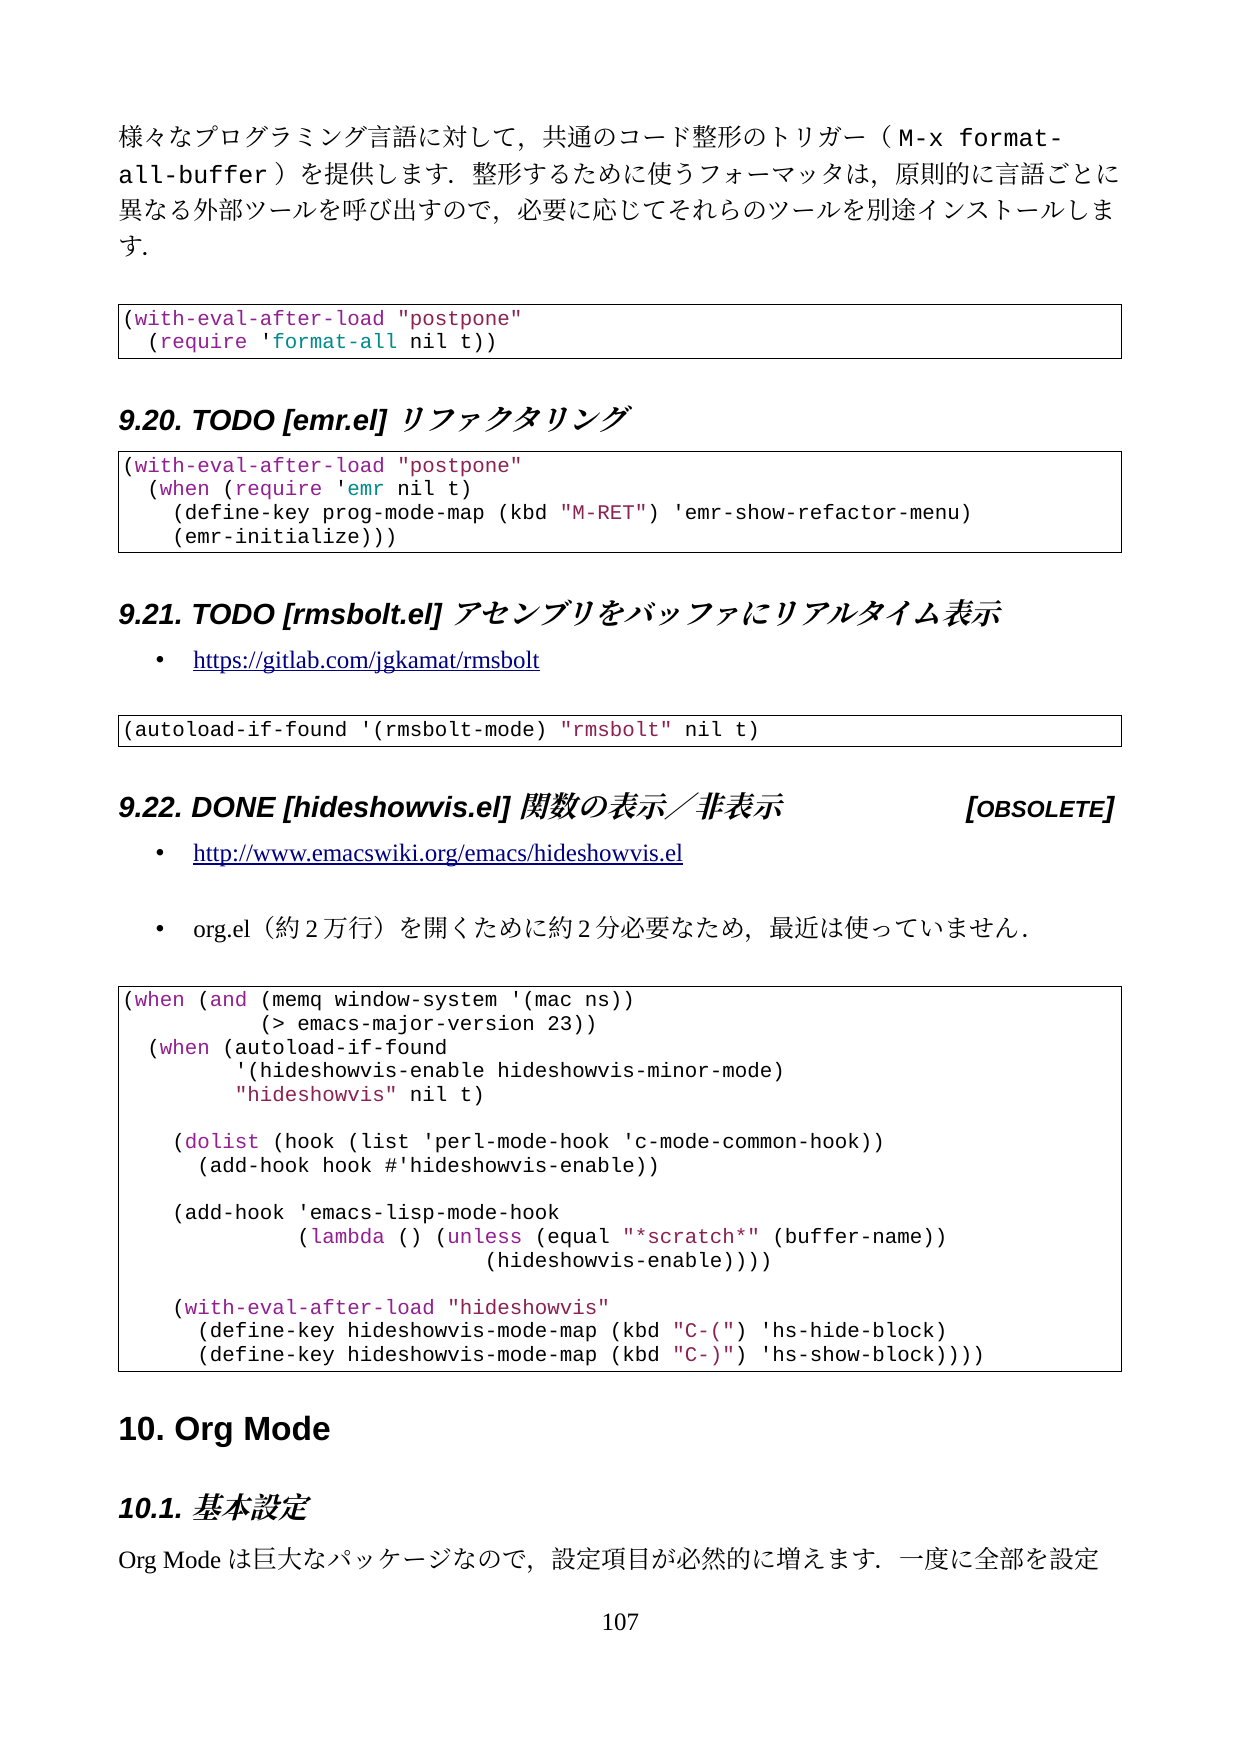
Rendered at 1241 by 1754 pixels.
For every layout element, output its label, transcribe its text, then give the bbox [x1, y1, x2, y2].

text '(hideshowvis-enable hideshowvis-minor-mode) [119, 1056, 1121, 1080]
text (when (require 'emr nil t) [119, 474, 1121, 498]
text 様々なプログラミング言語に対して，共通のコード整形のトリガー（ M-x format-all-buffer ）を提供します．整形するために使うフォーマッタは，原則的に言語ごとに異なる外部ツールを呼び出すので，必要に応じてそれらのツールを別途インストールします． [118, 118, 1122, 291]
text (hideshowvis-enable)))) [119, 1246, 1121, 1269]
text (> emacs-major-version 23)) [119, 1009, 1121, 1033]
text (add-hook hook #'hideshowvis-enable)) [119, 1151, 1121, 1175]
text (require 'format-all nil t)) [119, 327, 1121, 358]
text (define-key prog-mode-map (kbd "M-RET") 'emr-show-refactor-menu) [119, 498, 1121, 522]
subtitle TODO [rmsbolt.el] アセンブリをバッファにリアルタイム表示 [118, 591, 1122, 632]
text (define-key hideshowvis-mode-map (kbd "C-)") 'hs-show-block)))) [119, 1340, 1121, 1371]
text (add-hook 'emacs-lisp-mode-hook [119, 1198, 1121, 1222]
subtitle TODO [emr.el] リファクタリング [118, 396, 1122, 438]
text (with-eval-after-load "postpone" [119, 305, 1121, 327]
text (when (and (memq window-system '(mac ns)) [119, 987, 1121, 1009]
text (with-eval-after-load "hideshowvis" [119, 1293, 1121, 1317]
text (autoload-if-found '(rmsbolt-mode) "rmsbolt" nil t) [119, 716, 1121, 746]
text (when (autoload-if-found [119, 1033, 1121, 1056]
list org.el（約2万行）を開くために約2分必要なため，最近は使っていません． [156, 908, 1122, 973]
list http://www.emacswiki.org/emacs/hideshowvis.el [156, 838, 1122, 896]
subtitle Org Mode [118, 1409, 1122, 1448]
text (with-eval-after-load "postpone" [119, 452, 1121, 474]
text Org Mode は巨大なパッケージなので，設定項目が必然的に増えます．一度に全部を設定 [118, 1540, 1122, 1576]
list https://gitlab.com/jgkamat/rmsbolt [156, 645, 1122, 702]
text (lambda () (unless (equal "*scratch*" (buffer-name)) [119, 1222, 1121, 1246]
subtitle 基本設定 [118, 1485, 1122, 1527]
subtitle DONE [hideshowvis.el] 関数の表示／非表示 [obsolete] [118, 784, 1122, 826]
text "hideshowvis" nil t) [119, 1080, 1121, 1104]
text (emr-initialize))) [119, 522, 1121, 552]
text (dolist (hook (list 'perl-mode-hook 'c-mode-common-hook)) [119, 1127, 1121, 1151]
text (define-key hideshowvis-mode-map (kbd "C-(") 'hs-hide-block) [119, 1317, 1121, 1340]
